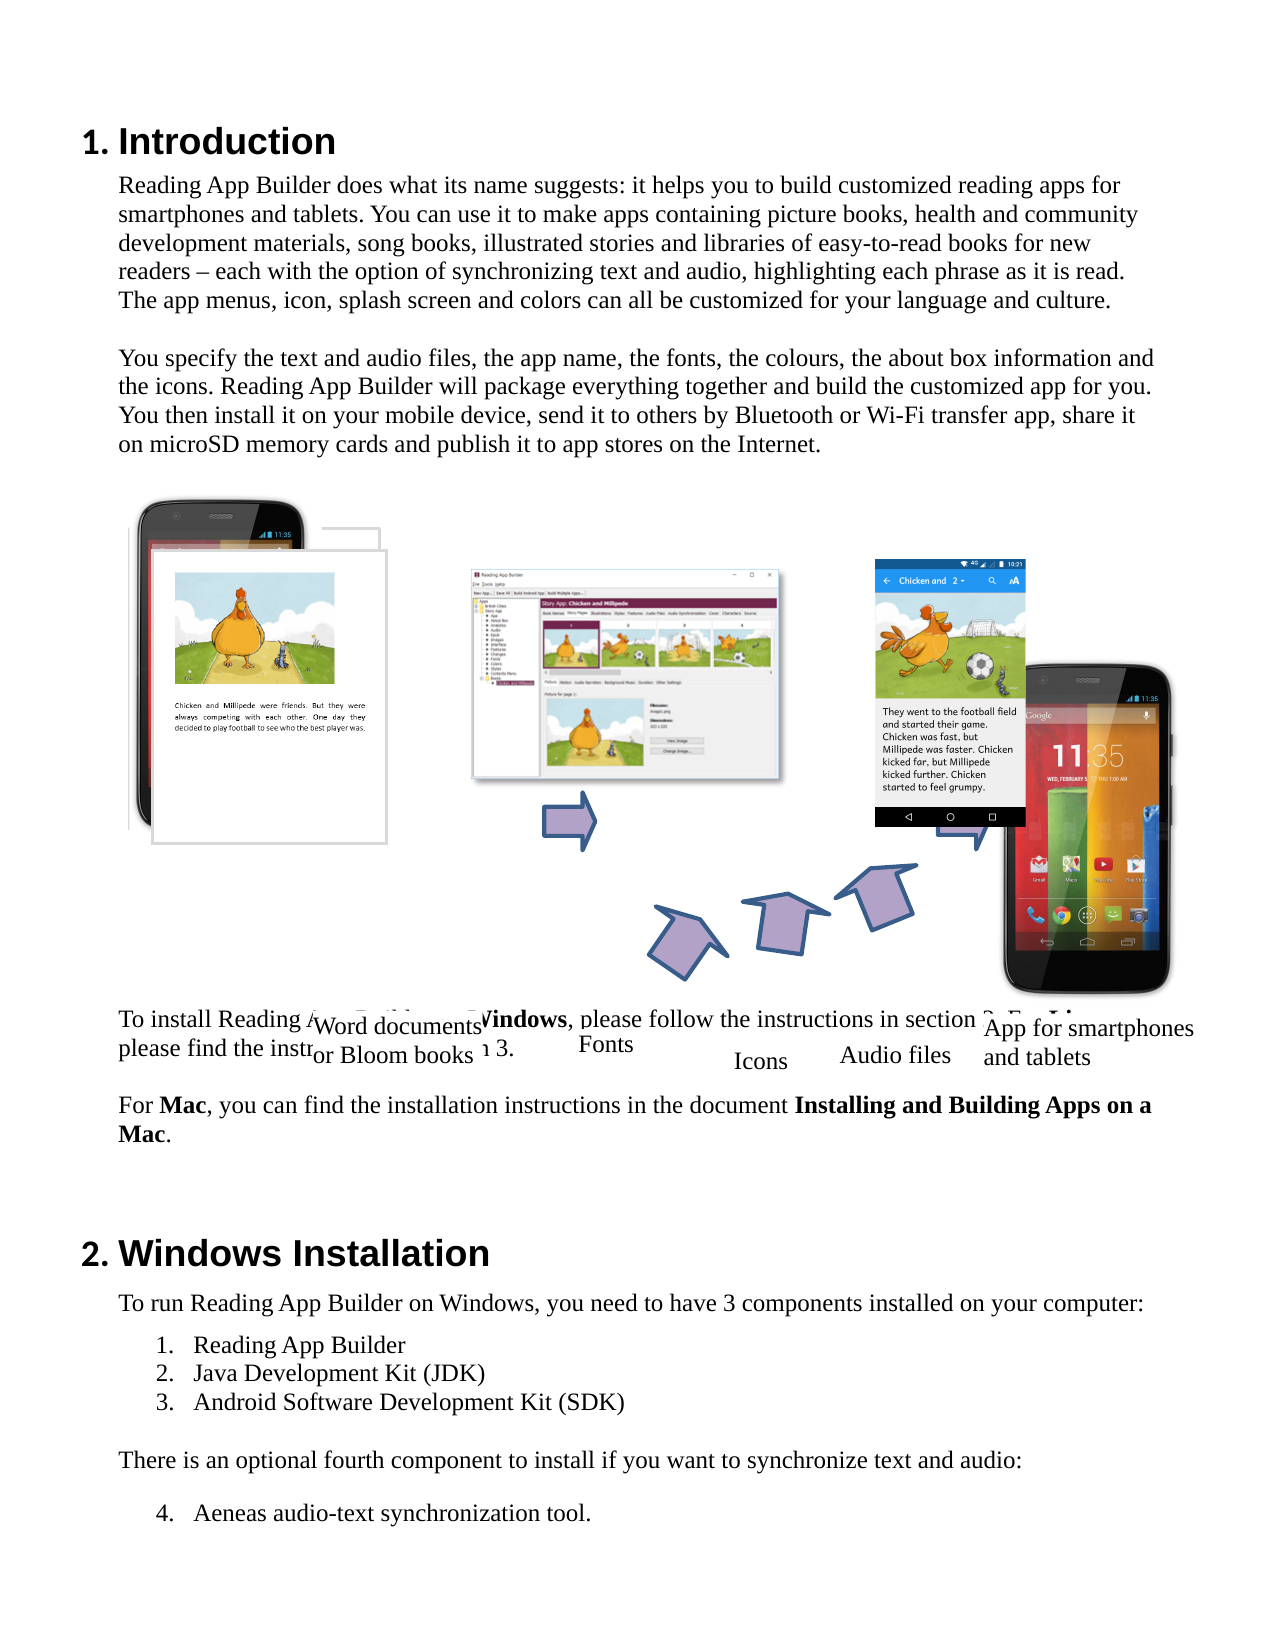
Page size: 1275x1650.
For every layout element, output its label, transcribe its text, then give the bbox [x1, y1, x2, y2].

subtitle Introduction [81, 118, 1157, 164]
picture [154, 552, 385, 842]
text There is an optional fourth component to install if you want to synchronize text and audio: [118, 1445, 1157, 1473]
text You specify the text and audio files, the app name, the fonts, the colours, the about box information and the icons. Reading App Builder will package everything together and build the customized app for you. You then install it on your mobile device, send it to others by Bluetooth or Wi-Fi transfer app, share it on microSD memory cards and publish it to app stores on the Internet. [118, 343, 1157, 458]
picture [467, 565, 791, 791]
list Aeneas audio-text synchronization tool. [156, 1498, 1157, 1527]
text Reading App Builder does what its name suggests: it helps you to build customized reading apps for smartphones and tablets. You can use it to make apps containing picture books, health and community development materials, song books, illustrated stories and libraries of easy-to-read books for new readers – each with the option of synchronizing text and audio, highlighting each phrase as it is read. The app menus, icon, splash screen and colors can all be customized for your language and culture. [118, 170, 1157, 314]
list Reading App Builder [155, 1330, 1157, 1358]
text To install Reading App Builder on Windows, please follow the instructions in section 2. For Linux, please find the instructions in section 3. [118, 1004, 1157, 1061]
text For Mac, you can find the installation instructions in the document Installing and Building Apps on a Mac. [118, 1090, 1157, 1148]
list Android Software Development Kit (SDK) [156, 1387, 1157, 1416]
picture [875, 559, 1189, 1006]
list Java Development Kit (JDK) [156, 1358, 1157, 1387]
text To run Reading App Builder on Windows, you need to have 3 components installed on your computer: [118, 1288, 1157, 1317]
subtitle Windows Installation [81, 1230, 1157, 1276]
picture [129, 488, 322, 843]
